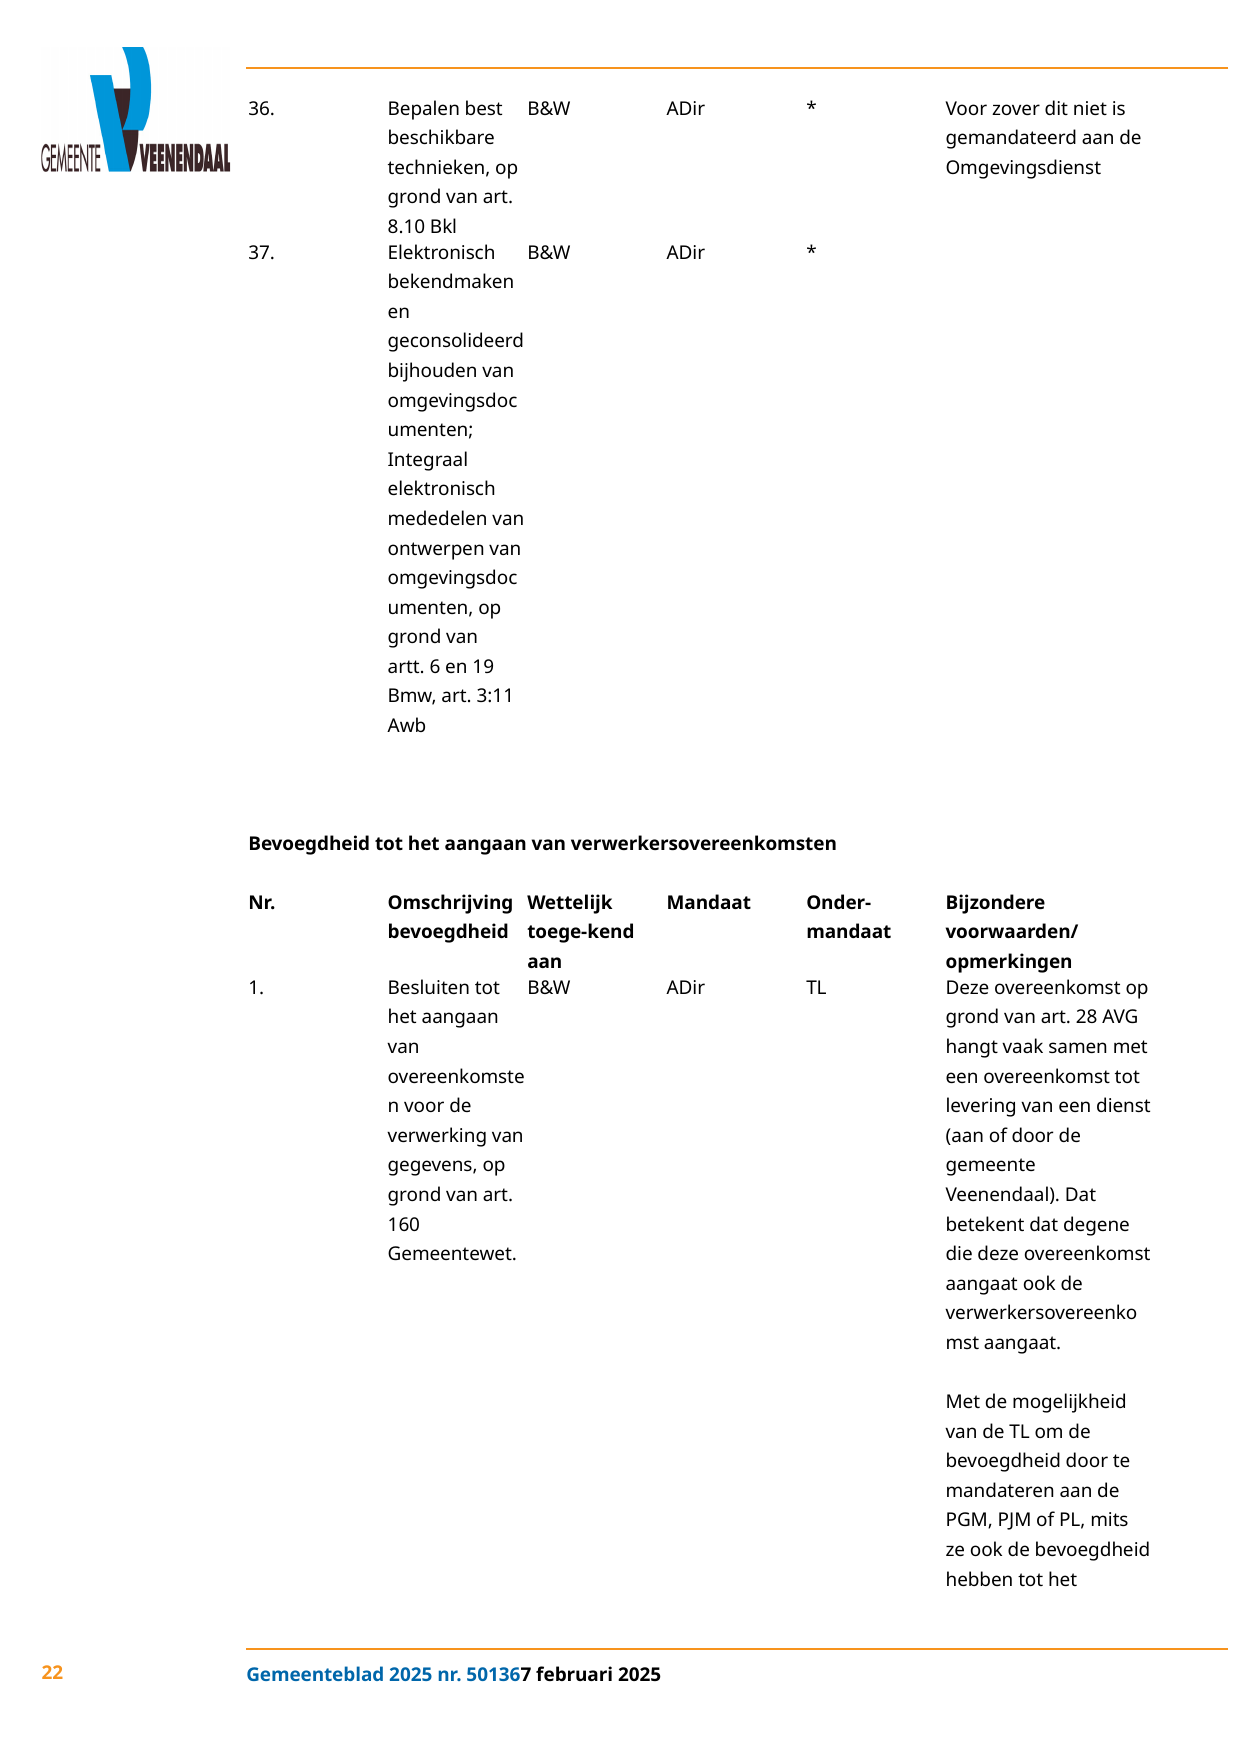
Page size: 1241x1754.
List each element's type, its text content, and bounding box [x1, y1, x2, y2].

table_header Nr. [248, 889, 387, 974]
table_cell ADir [666, 239, 806, 738]
table_cell Besluiten tot het aangaan van overeenkomsten voor de verwerking van gegevens, op grond van art. 160 Gemeentewet. [388, 974, 527, 1591]
table_cell B&W [527, 239, 666, 738]
table_cell * [806, 95, 945, 239]
table_cell B&W [527, 95, 666, 239]
table_cell * [806, 239, 945, 738]
table_cell ADir [666, 95, 806, 239]
table_cell Deze overeenkomst op grond van art. 28 AVG hangt vaak samen met een overeenkomst tot levering van een dienst (aan of door de gemeente Veenendaal). Dat betekent dat degene die deze overeenkomst aangaat ook de verwerkersovereenkomst aangaat. Met de mogelijkheid van de TL om de bevoegdheid door te mandateren aan de PGM, PJM of PL, mits ze ook de bevoegdheid hebben tot het [945, 974, 1152, 1591]
table_cell ADir [666, 974, 806, 1591]
picture [123, 47, 231, 172]
table_cell [248, 239, 387, 738]
table_cell [945, 239, 1152, 738]
picture [41, 47, 130, 172]
table_header Wettelijk toege-kend aan [527, 889, 666, 974]
table_cell B&W [527, 974, 666, 1591]
table_header Omschrijving bevoegdheid [388, 889, 527, 974]
table_cell [248, 95, 387, 239]
text Bevoegdheid tot het aangaan van verwerkersovereenkomsten [248, 830, 1152, 856]
table_cell [248, 974, 387, 1591]
table_cell Elektronisch bekendmaken en geconsolideerd bijhouden van omgevingsdocumenten; Integraal elektronisch mededelen van ontwerpen van omgevingsdocumenten, op grond van artt. 6 en 19 Bmw, art. 3:11 Awb [388, 239, 527, 738]
table_cell Voor zover dit niet is gemandateerd aan de Omgevingsdienst [945, 95, 1152, 239]
table_cell TL [806, 974, 945, 1591]
table_header Bijzondere voorwaarden/ opmerkingen [945, 889, 1152, 974]
table_cell Bepalen best beschikbare technieken, op grond van art. 8.10 Bkl [388, 95, 527, 239]
table_header Onder-mandaat [806, 889, 945, 974]
table_header Mandaat [666, 889, 806, 974]
